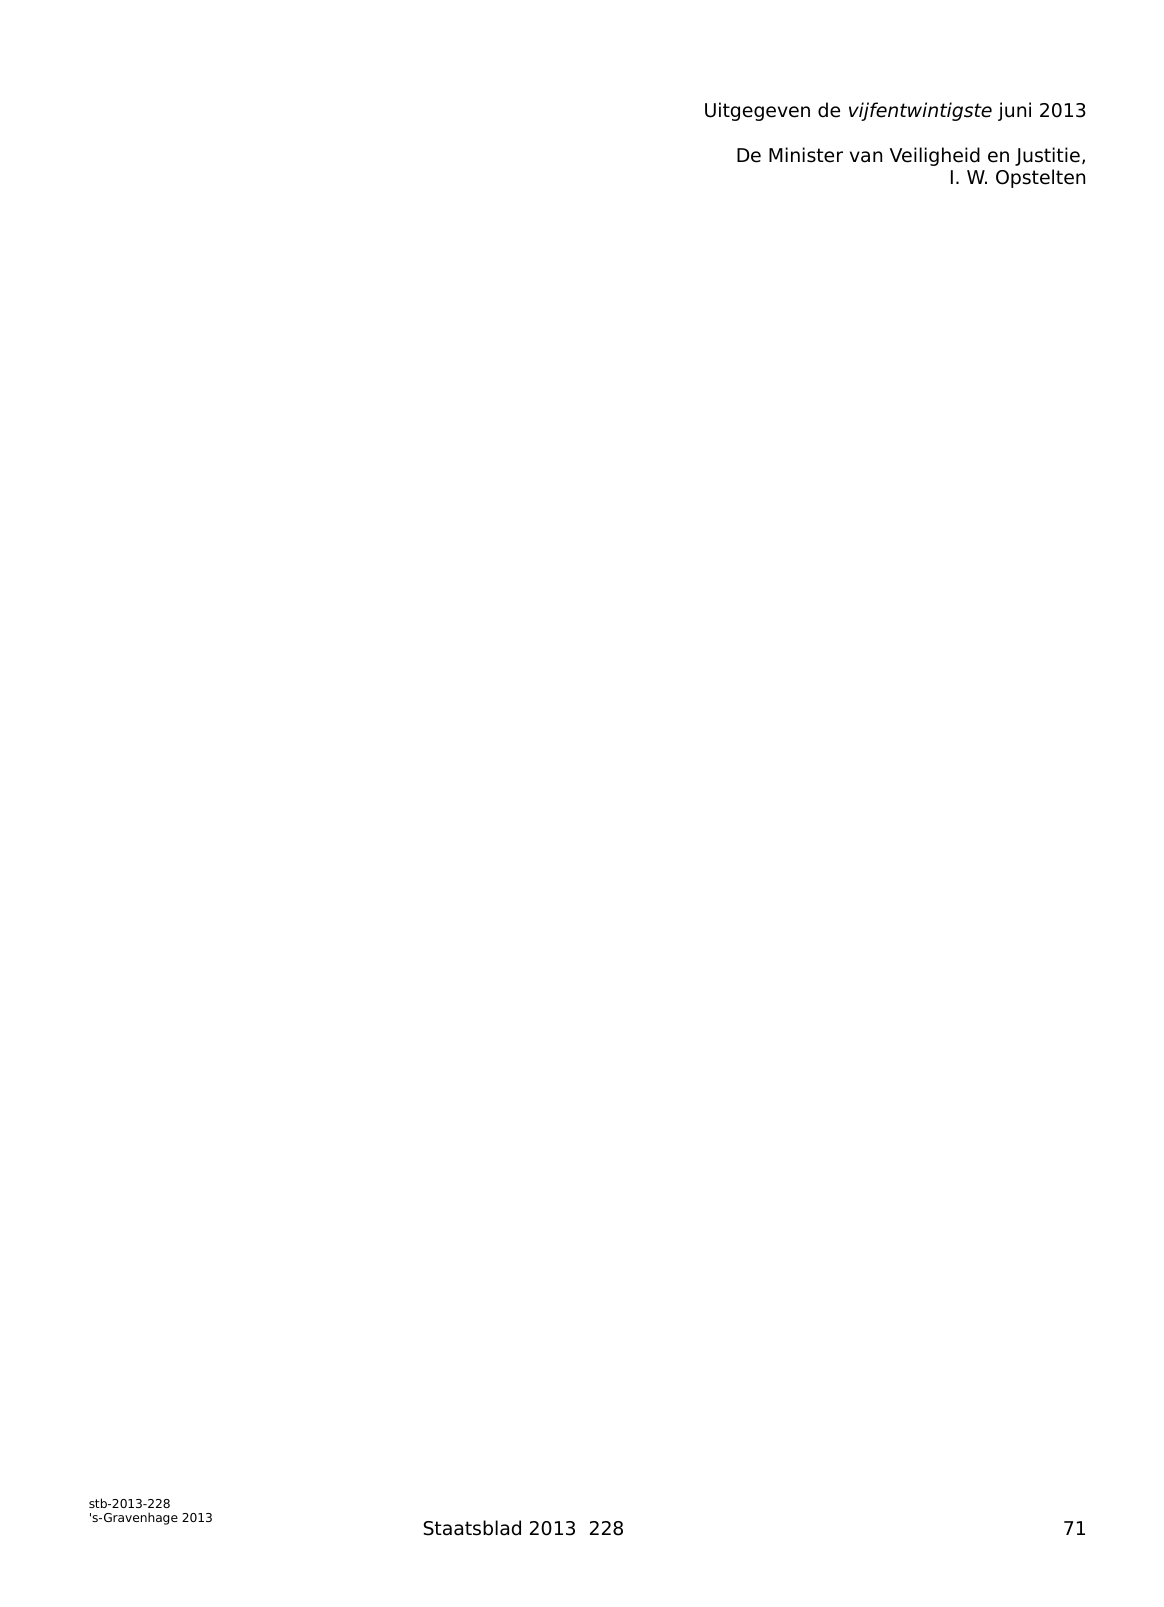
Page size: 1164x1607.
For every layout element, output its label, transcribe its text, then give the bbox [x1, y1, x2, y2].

text Uitgegeven de vijfentwintigste juni 2013 [422, 100, 1087, 122]
text 's-Gravenhage 2013 [88, 1511, 323, 1525]
text De Minister van Veiligheid en Justitie, I. W. Opstelten [422, 144, 1087, 188]
text stb-2013-228 [88, 1497, 323, 1511]
